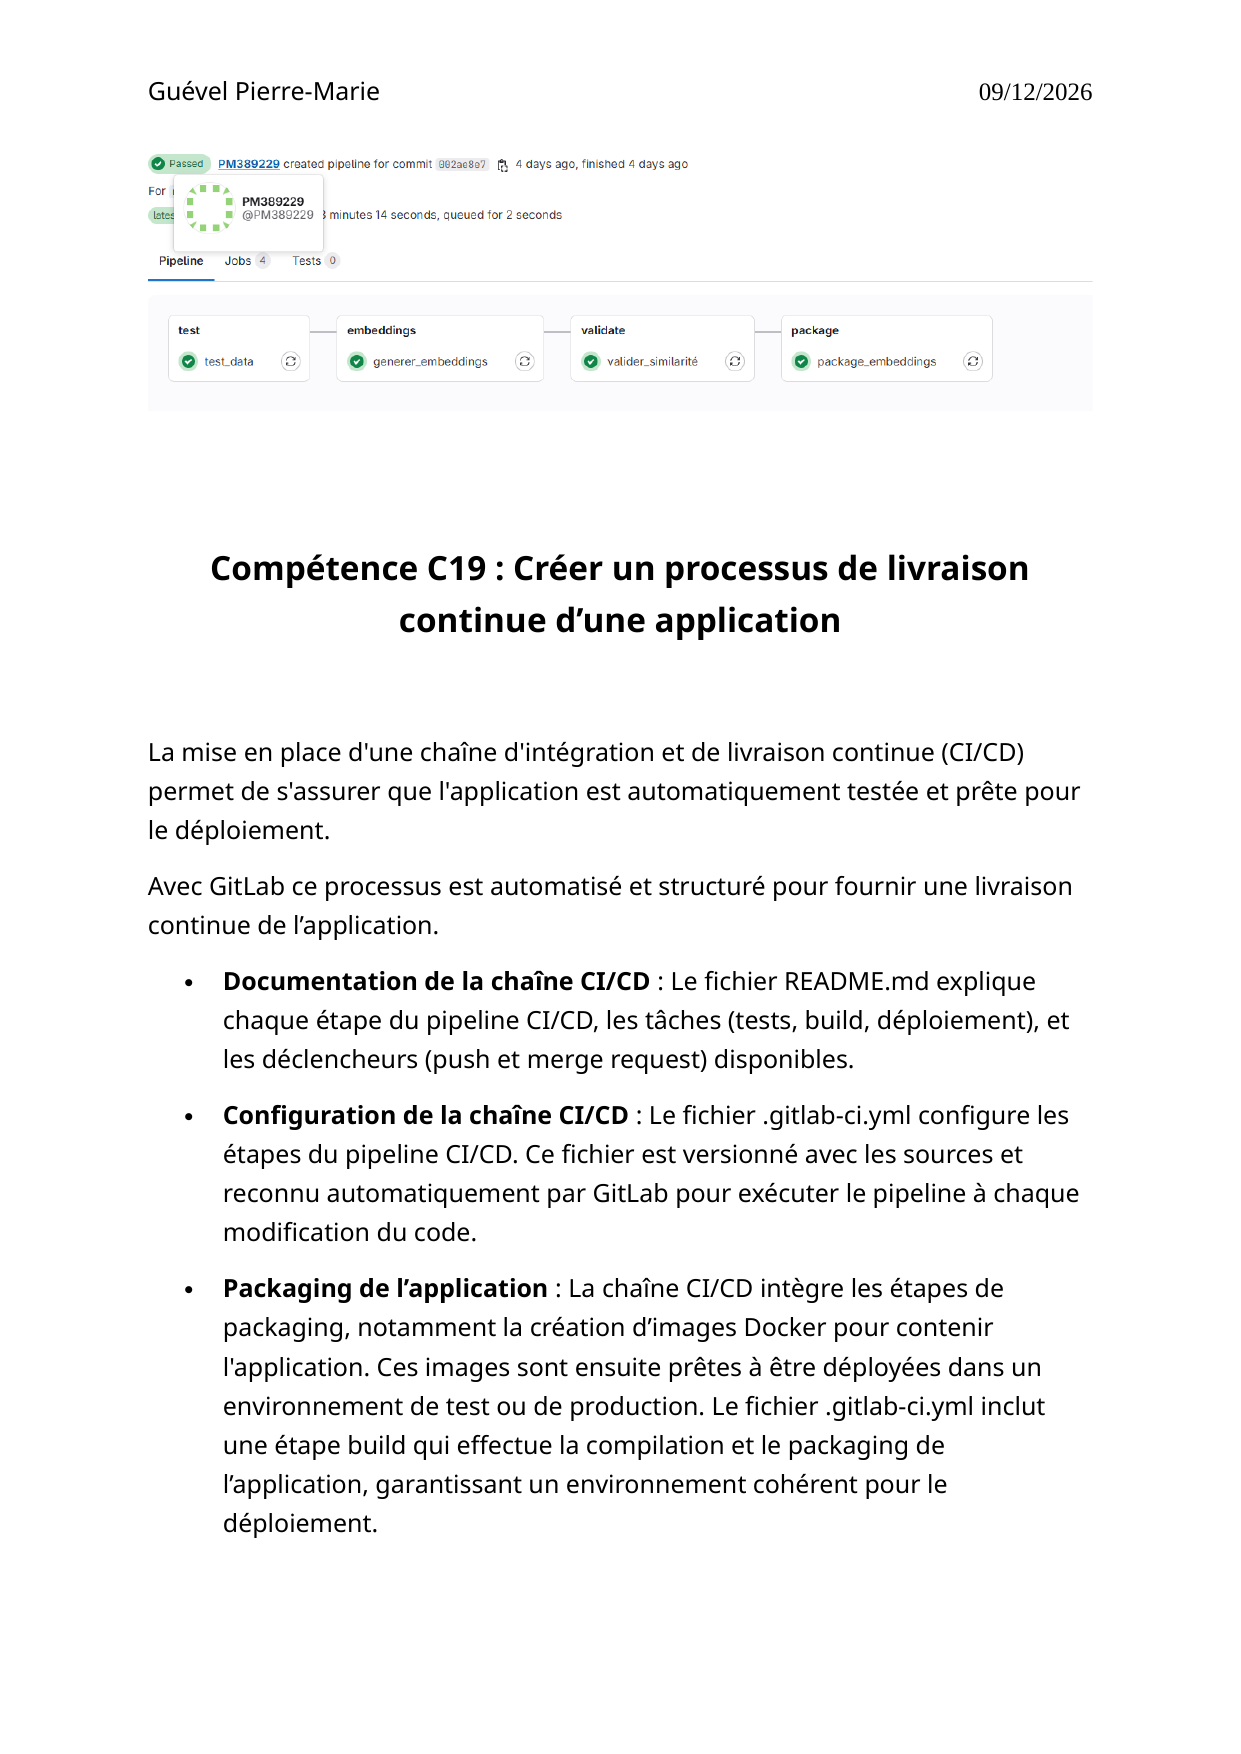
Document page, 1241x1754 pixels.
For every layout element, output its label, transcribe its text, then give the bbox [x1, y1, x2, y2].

text La mise en place d'une chaîne d'intégration et de livraison continue (CI/CD) permet de s'assurer que l'application est automatiquement testée et prête pour le déploiement. [148, 734, 1093, 847]
text Avec GitLab ce processus est automatisé et structuré pour fournir une livraison continue de l’application. [148, 868, 1093, 942]
list Configuration de la chaîne CI/CD : Le fichier .gitlab-ci.yml configure les étapes du pipeline CI/CD. Ce fichier est versionné avec les sources et reconnu automatiquement par GitLab pour exécuter le pipeline à chaque modification du code. [185, 1097, 1093, 1249]
list Packaging de l’application : La chaîne CI/CD intègre les étapes de packaging, notamment la création d’images Docker pour contenir l'application. Ces images sont ensuite prêtes à être déployées dans un environnement de test ou de production. Le fichier .gitlab-ci.yml inclut une étape build qui effectue la compilation et le packaging de l’application, garantissant un environnement cohérent pour le déploiement. [185, 1271, 1093, 1540]
list Documentation de la chaîne CI/CD : Le fichier README.md explique chaque étape du pipeline CI/CD, les tâches (tests, build, déploiement), et les déclencheurs (push et merge request) disponibles. [185, 963, 1093, 1076]
text Compétence C19 : Créer un processus de livraison continue d’une application [148, 544, 1093, 642]
